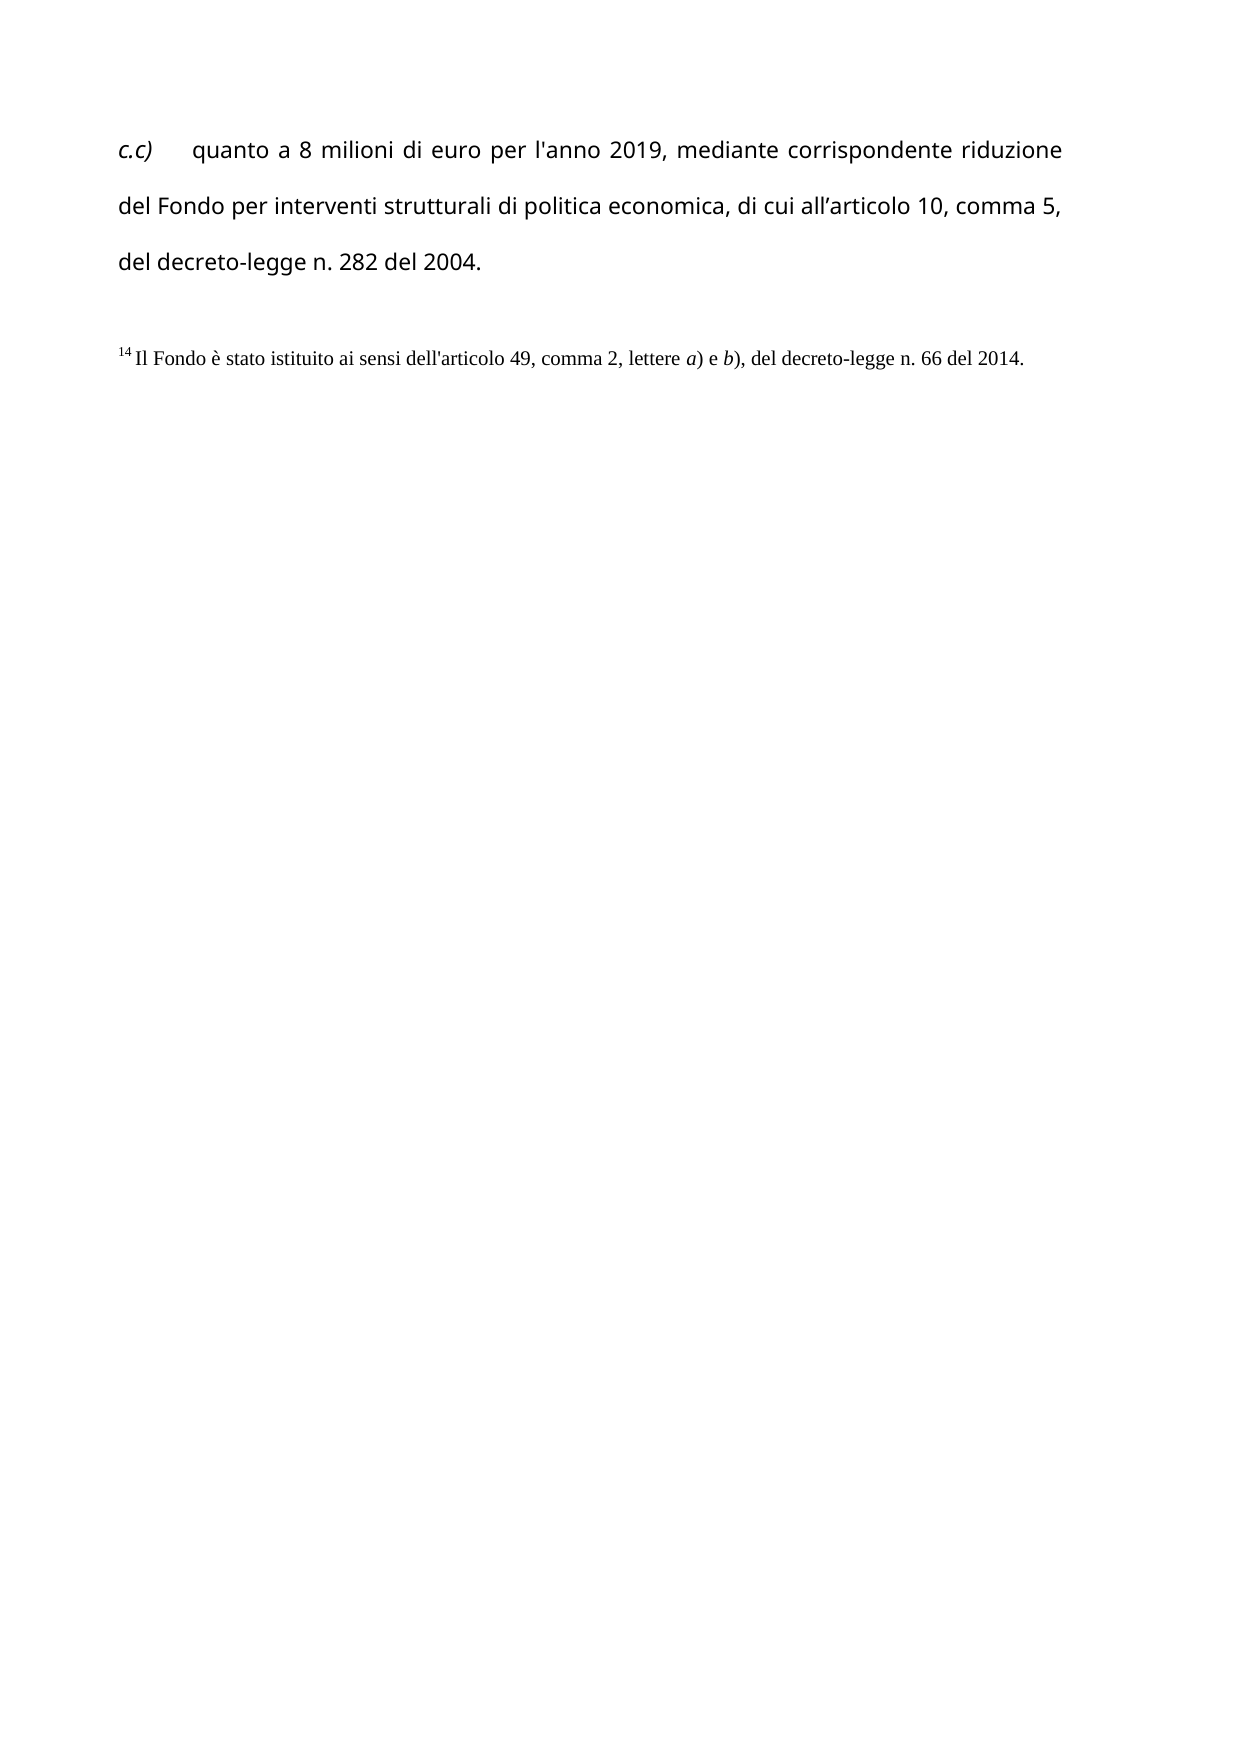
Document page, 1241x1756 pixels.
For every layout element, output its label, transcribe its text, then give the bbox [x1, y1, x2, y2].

text 14 Il Fondo è stato istituito ai sensi dell'articolo 49, comma 2, lettere a) e b), del decreto-legge n. 66 del 2014. [118, 344, 1146, 370]
list quanto a 8 milioni di euro per l'anno 2019, mediante corrispondente riduzione del Fondo per interventi strutturali di politica economica, di cui all’articolo 10, comma 5, del decreto-legge n. 282 del 2004. [118, 133, 1063, 277]
